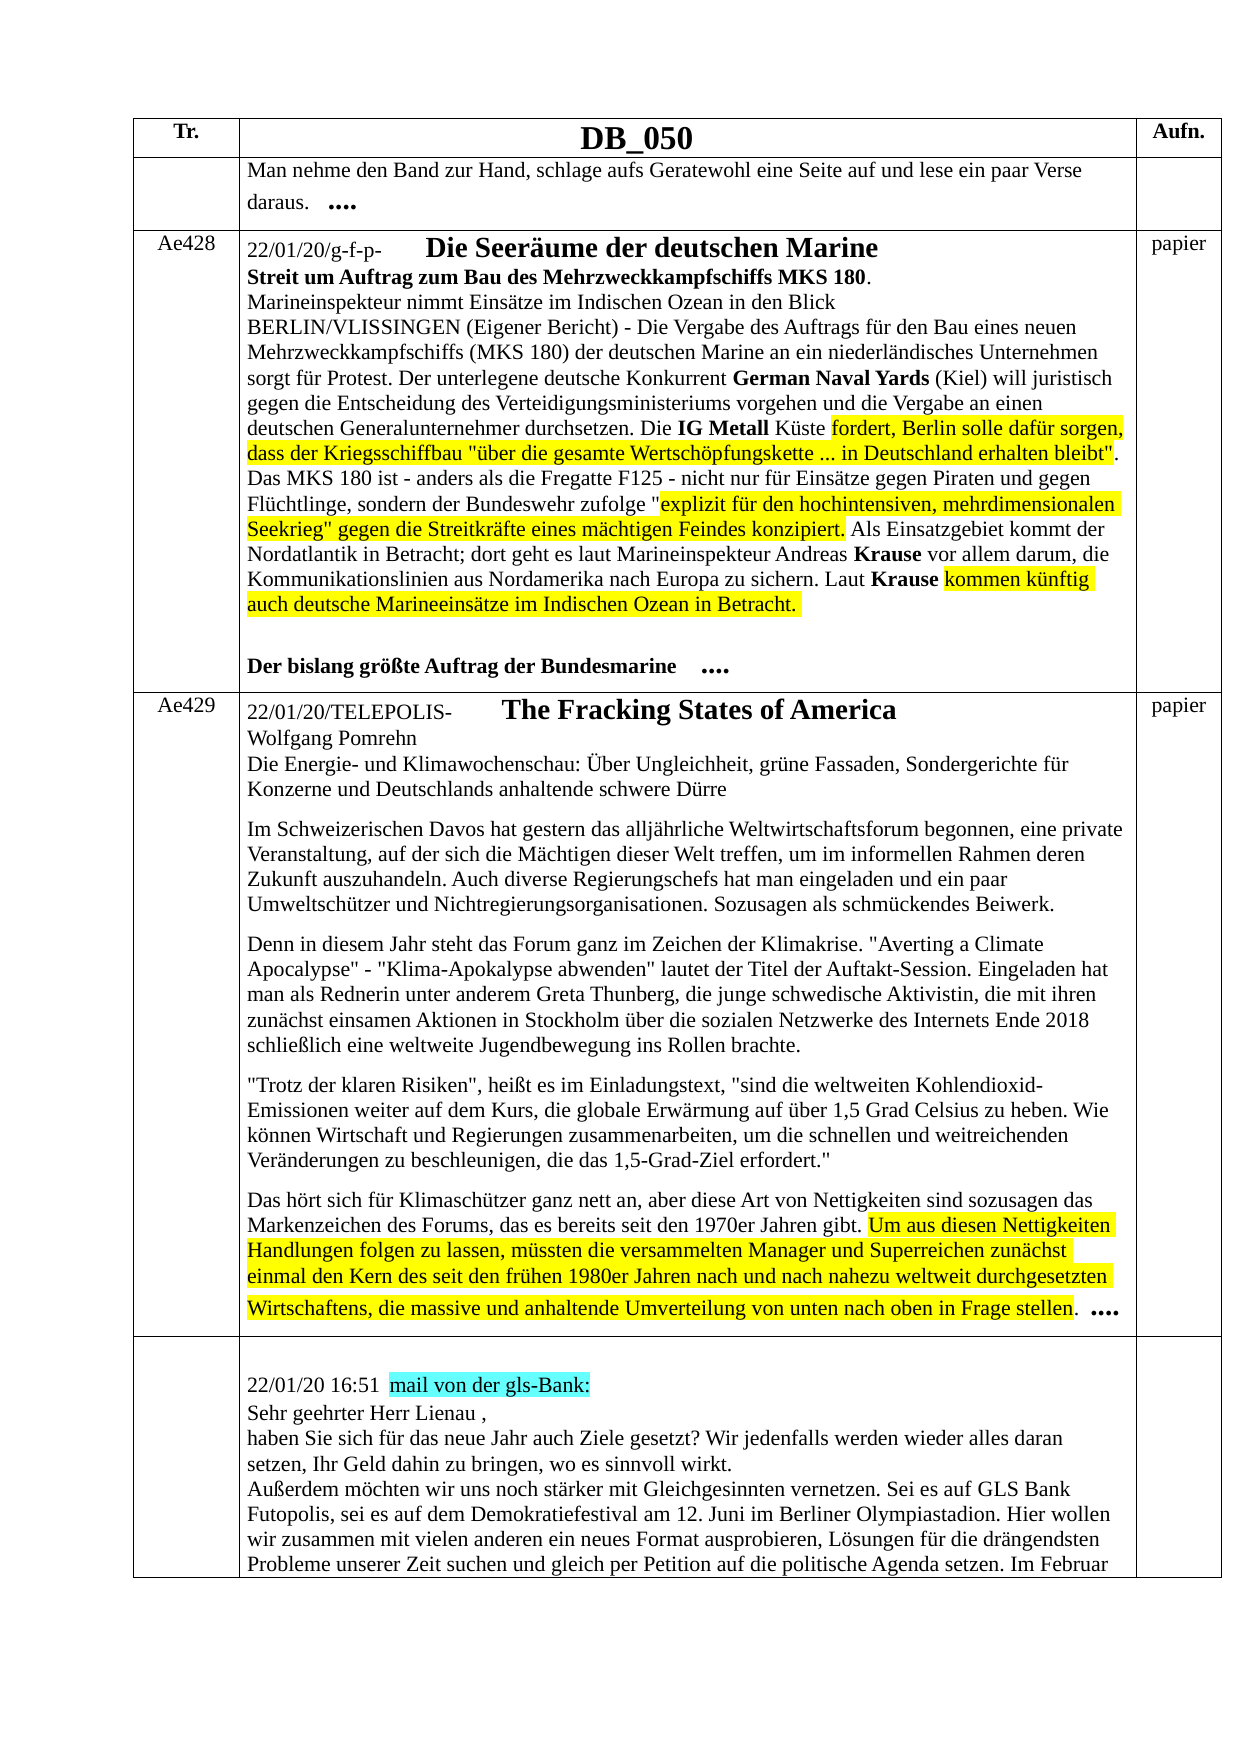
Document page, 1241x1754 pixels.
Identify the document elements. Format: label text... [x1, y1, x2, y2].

table_cell Man nehme den Band zur Hand, schlage aufs Geratewohl eine Seite auf und lese ein paar Verse daraus. .... [240, 158, 1136, 230]
table_header DB_050 [240, 119, 1136, 157]
table_cell papier [1137, 231, 1221, 692]
table_header Aufn. [1137, 119, 1221, 157]
table_cell [1137, 158, 1221, 230]
table_cell papier [1137, 693, 1221, 1336]
table_cell 22/01/20/g-f-p- Die Seeräume der deutschen Marine Streit um Auftrag zum Bau des Mehrzweckkampfschiffs MKS 180. Marineinspekteur nimmt Einsätze im Indischen Ozean in den Blick BERLIN/VLISSINGEN (Eigener Bericht) - Die Vergabe des Auftrags für den Bau eines neuen Mehrzweckkampfschiffs (MKS 180) der deutschen Marine an ein niederländisches Unternehmen sorgt für Protest. Der unterlegene deutsche Konkurrent German Naval Yards (Kiel) will juristisch gegen die Entscheidung des Verteidigungsministeriums vorgehen und die Vergabe an einen deutschen Generalunternehmer durchsetzen. Die IG Metall Küste fordert, Berlin solle dafür sorgen, dass der Kriegsschiffbau "über die gesamte Wertschöpfungskette ... in Deutschland erhalten bleibt". Das MKS 180 ist - anders als die Fregatte F125 - nicht nur für Einsätze gegen Piraten und gegen Flüchtlinge, sondern der Bundeswehr zufolge "explizit für den hochintensiven, mehrdimensionalen Seekrieg" gegen die Streitkräfte eines mächtigen Feindes konzipiert. Als Einsatzgebiet kommt der Nordatlantik in Betracht; dort geht es laut Marineinspekteur Andreas Krause vor allem darum, die Kommunikationslinien aus Nordamerika nach Europa zu sichern. Laut Krause kommen künftig auch deutsche Marineeinsätze im Indischen Ozean in Betracht. Der bislang größte Auftrag der Bundesmarine .... [240, 231, 1136, 692]
table_cell 22/01/20 16:51 mail von der gls-Bank: Sehr geehrter Herr Lienau , haben Sie sich für das neue Jahr auch Ziele gesetzt? Wir jedenfalls werden wieder alles daran setzen, Ihr Geld dahin zu bringen, wo es sinnvoll wirkt. Außerdem möchten wir uns noch stärker mit Gleichgesinnten vernetzen. Sei es auf GLS Bank Futopolis, sei es auf dem Demokratiefestival am 12. Juni im Berliner Olympiastadion. Hier wollen wir zusammen mit vielen anderen ein neues Format ausprobieren, Lösungen für die drängendsten Probleme unserer Zeit suchen und gleich per Petition auf die politische Agenda setzen. Im Februar [240, 1337, 1136, 1577]
table_cell Ae429 [134, 693, 239, 1336]
table_header ­Tr. [134, 119, 239, 157]
table_cell [134, 158, 239, 230]
table_cell 22/01/20/TELEPOLIS- The Fracking States of America Wolfgang Pomrehn Die Energie- und Klimawochenschau: Über Ungleichheit, grüne Fassaden, Sondergerichte für Konzerne und Deutschlands anhaltende schwere Dürre Im Schweizerischen Davos hat gestern das alljährliche Weltwirtschaftsforum begonnen, eine private Veranstaltung, auf der sich die Mächtigen dieser Welt treffen, um im informellen Rahmen deren Zukunft auszuhandeln. Auch diverse Regierungschefs hat man eingeladen und ein paar Umweltschützer und Nichtregierungsorganisationen. Sozusagen als schmückendes Beiwerk. Denn in diesem Jahr steht das Forum ganz im Zeichen der Klimakrise. "Averting a Climate Apocalypse" - "Klima-Apokalypse abwenden" lautet der Titel der Auftakt-Session. Eingeladen hat man als Rednerin unter anderem Greta Thunberg, die junge schwedische Aktivistin, die mit ihren zunächst einsamen Aktionen in Stockholm über die sozialen Netzwerke des Internets Ende 2018 schließlich eine weltweite Jugendbewegung ins Rollen brachte. "Trotz der klaren Risiken", heißt es im Einladungstext, "sind die weltweiten Kohlendioxid-Emissionen weiter auf dem Kurs, die globale Erwärmung auf über 1,5 Grad Celsius zu heben. Wie können Wirtschaft und Regierungen zusammenarbeiten, um die schnellen und weitreichenden Veränderungen zu beschleunigen, die das 1,5-Grad-Ziel erfordert." Das hört sich für Klimaschützer ganz nett an, aber diese Art von Nettigkeiten sind sozusagen das Markenzeichen des Forums, das es bereits seit den 1970er Jahren gibt. Um aus diesen Nettigkeiten Handlungen folgen zu lassen, müssten die versammelten Manager und Superreichen zunächst einmal den Kern des seit den frühen 1980er Jahren nach und nach nahezu weltweit durchgesetzten Wirtschaftens, die massive und anhaltende Umverteilung von unten nach oben in Frage stellen. .... [240, 693, 1136, 1336]
table_cell Ae428 [134, 231, 239, 692]
table_cell [1137, 1337, 1221, 1577]
table_cell [134, 1337, 239, 1577]
